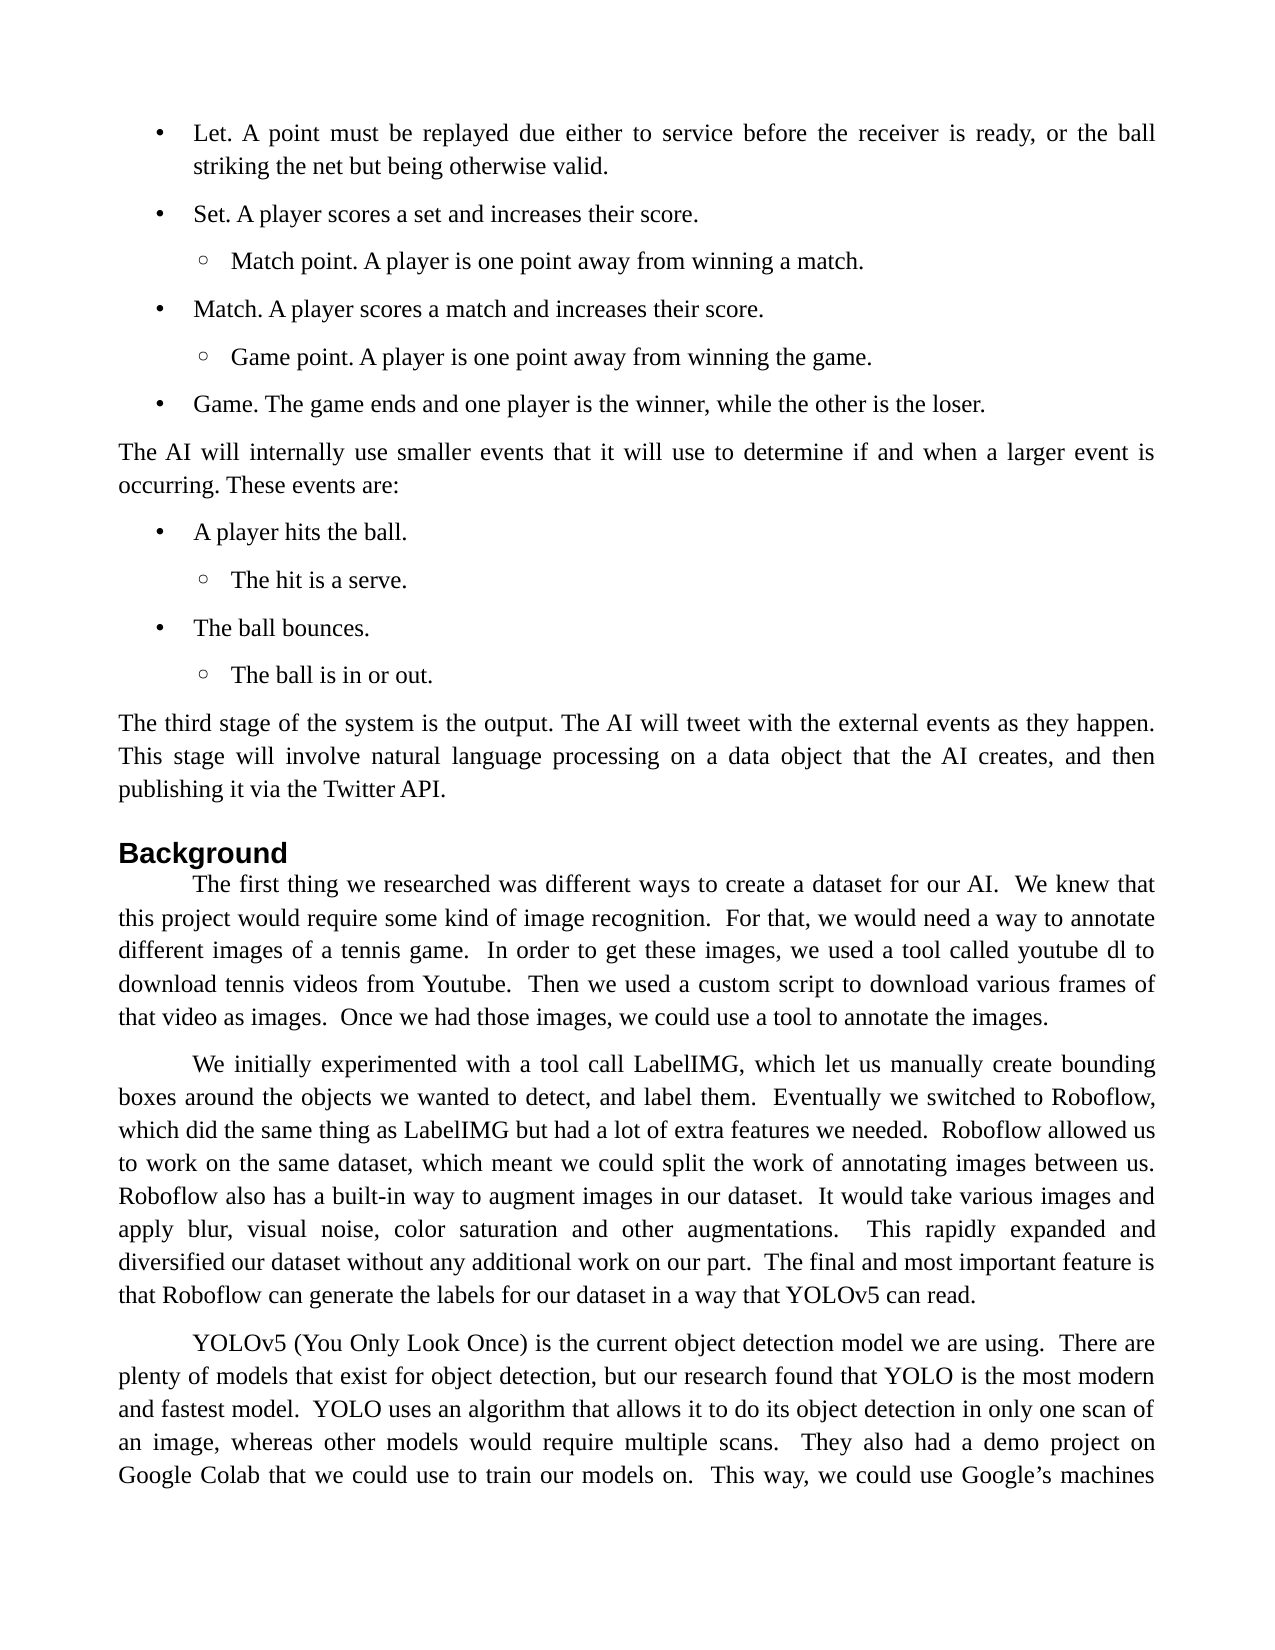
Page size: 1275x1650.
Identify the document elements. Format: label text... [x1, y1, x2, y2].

text The AI will internally use smaller events that it will use to determine if and when a larger event is occurring. These events are: [118, 437, 1157, 498]
list Game point. A player is one point away from winning the game. [193, 342, 1157, 370]
list The hit is a serve. [193, 565, 1157, 594]
list The ball bounces. [156, 613, 1157, 641]
list Game. The game ends and one player is the winner, while the other is the loser. [156, 389, 1157, 418]
list Set. A player scores a set and increases their score. [156, 199, 1157, 227]
text The first thing we researched was different ways to create a dataset for our AI. We knew that this project would require some kind of image recognition. For that, we would need a way to annotate different images of a tennis game. In order to get these images, we used a tool called youtube dl to download tennis videos from Youtube. Then we used a custom script to download various frames of that video as images. Once we had those images, we could use a tool to annotate the images. [118, 869, 1157, 1030]
text The third stage of the system is the output. The AI will tweet with the external events as they happen. This stage will involve natural language processing on a data object that the AI creates, and then publishing it via the Twitter API. [118, 708, 1157, 803]
list Match. A player scores a match and increases their score. [156, 294, 1157, 323]
text YOLOv5 (You Only Look Once) is the current object detection model we are using. There are plenty of models that exist for object detection, but our research found that YOLO is the most modern and fastest model. YOLO uses an algorithm that allows it to do its object detection in only one scan of an image, whereas other models would require multiple scans. They also had a demo project on Google Colab that we could use to train our models on. This way, we could use Google’s machines [118, 1328, 1157, 1489]
list Let. A point must be replayed due either to service before the receiver is ready, or the ball striking the net but being otherwise valid. [156, 118, 1157, 180]
list The ball is in or out. [193, 660, 1157, 689]
list Match point. A player is one point away from winning a match. [193, 246, 1157, 275]
text We initially experimented with a tool call LabelIMG, which let us manually create bounding boxes around the objects we wanted to detect, and label them. Eventually we switched to Roboflow, which did the same thing as LabelIMG but had a lot of extra features we needed. Roboflow allowed us to work on the same dataset, which meant we could split the work of annotating images between us. Roboflow also has a built-in way to augment images in our dataset. It would take various images and apply blur, visual noise, color saturation and other augmentations. This rapidly expanded and diversified our dataset without any additional work on our part. The final and most important feature is that Roboflow can generate the labels for our dataset in a way that YOLOv5 can read. [118, 1049, 1157, 1309]
list A player hits the ball. [156, 517, 1157, 546]
subtitle Background [118, 836, 1157, 869]
